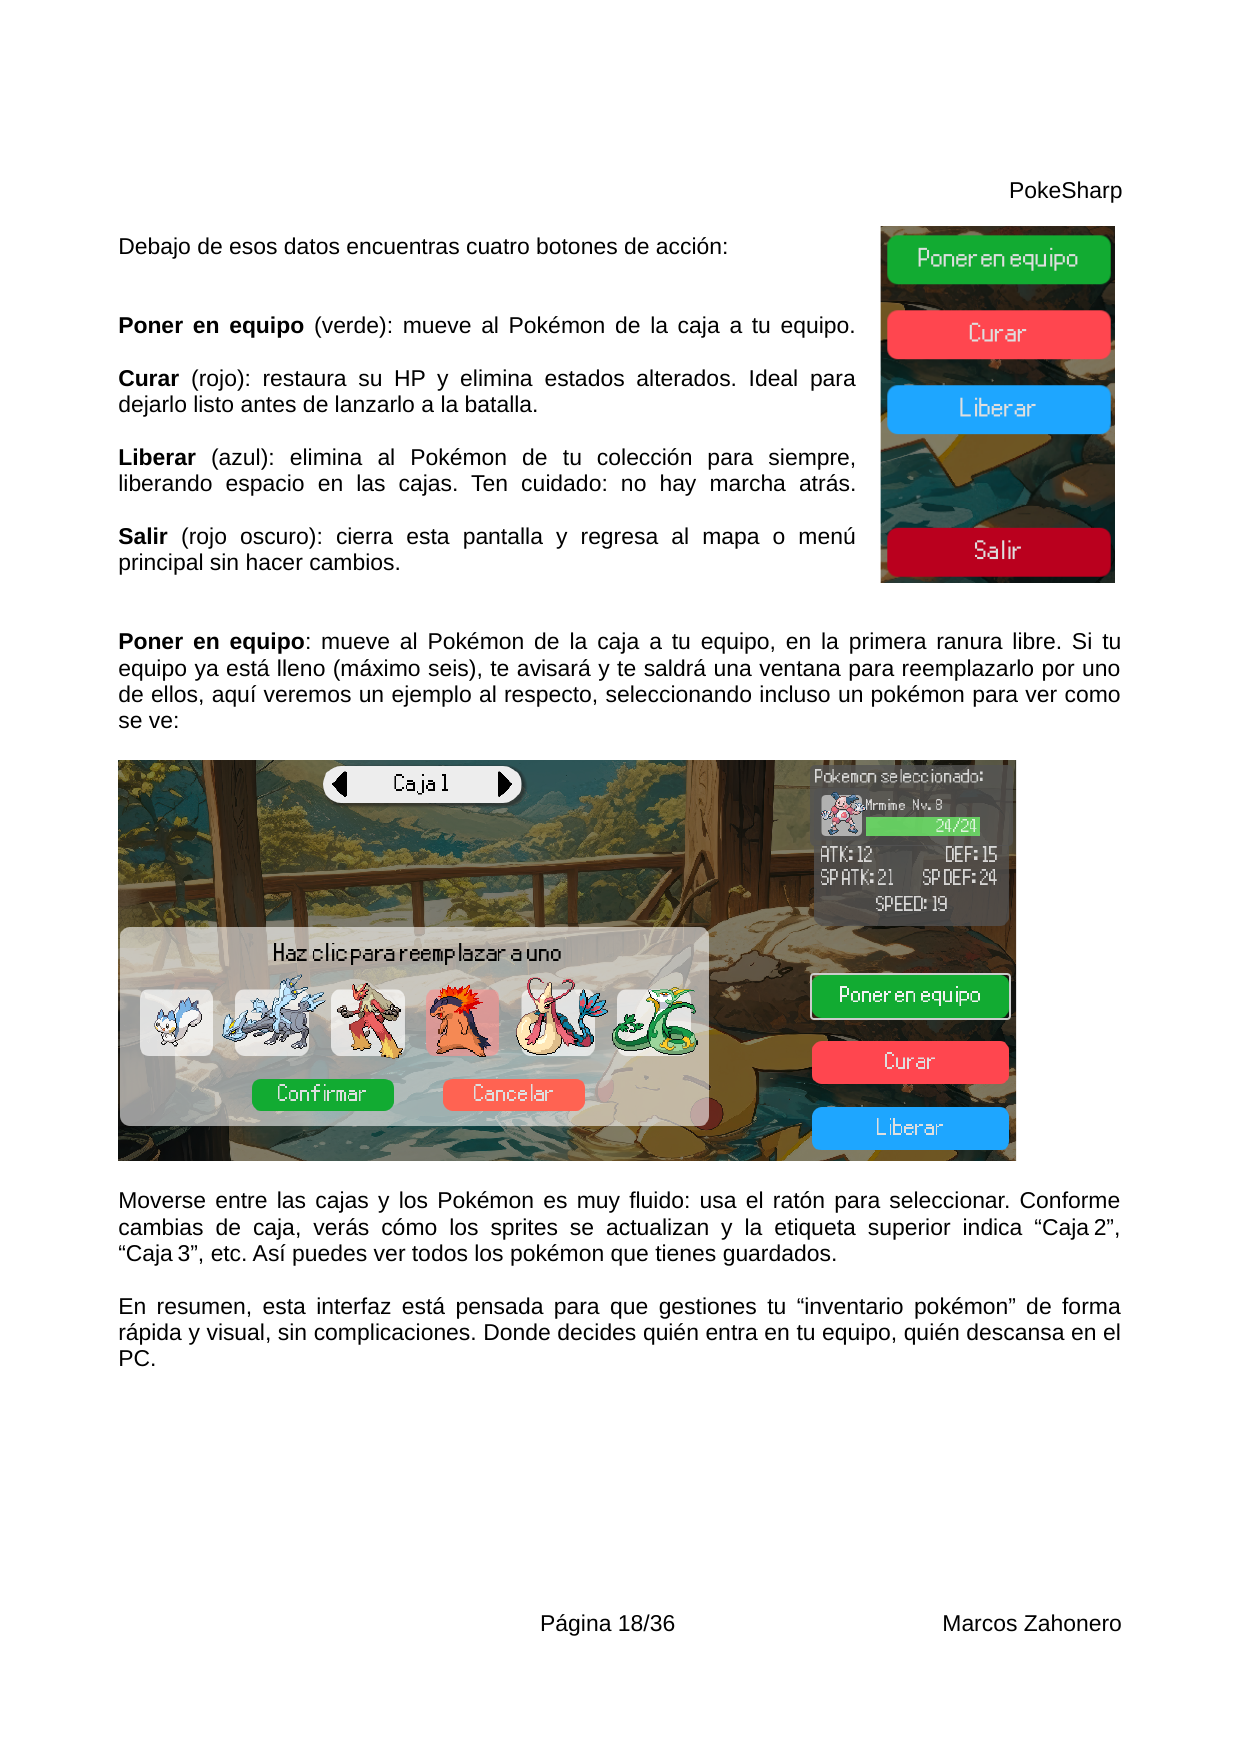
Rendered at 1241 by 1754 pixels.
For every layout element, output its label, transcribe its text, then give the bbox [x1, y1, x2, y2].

text Moverse entre las cajas y los Pokémon es muy fluido: usa el ratón para seleccionar. Conforme cambias de caja, verás cómo los sprites se actualizan y la etiqueta superior indica “Caja 2”, “Caja 3”, etc. Así puedes ver todos los pokémon que tienes guardados. En resumen, esta interfaz está pensada para que gestiones tu “inventario pokémon” de forma rápida y visual, sin complicaciones. Donde decides quién entra en tu equipo, quién descansa en el PC. [118, 1187, 1122, 1372]
text Poner en equipo: mueve al Pokémon de la caja a tu equipo, en la primera ranura libre. Si tu equipo ya está lleno (máximo seis), te avisará y te saldrá una ventana para reemplazarlo por uno de ellos, aquí veremos un ejemplo al respecto, seleccionando incluso un pokémon para ver como se ve: [118, 602, 1122, 734]
picture [118, 760, 1017, 1161]
text Curar (rojo): restaura su HP y elimina estados alterados. Ideal para dejarlo listo antes de lanzarlo a la batalla. Liberar (azul): elimina al Pokémon de tu colección para siempre, liberando espacio en las cajas. Ten cuidado: no hay marcha atrás. Salir (rojo oscuro): cierra esta pantalla y regresa al mapa o menú principal sin hacer cambios. [118, 365, 880, 576]
text Debajo de esos datos encuentras cuatro botones de acción: Poner en equipo (verde): mueve al Pokémon de la caja a tu equipo. [118, 233, 880, 365]
picture [880, 226, 1115, 583]
